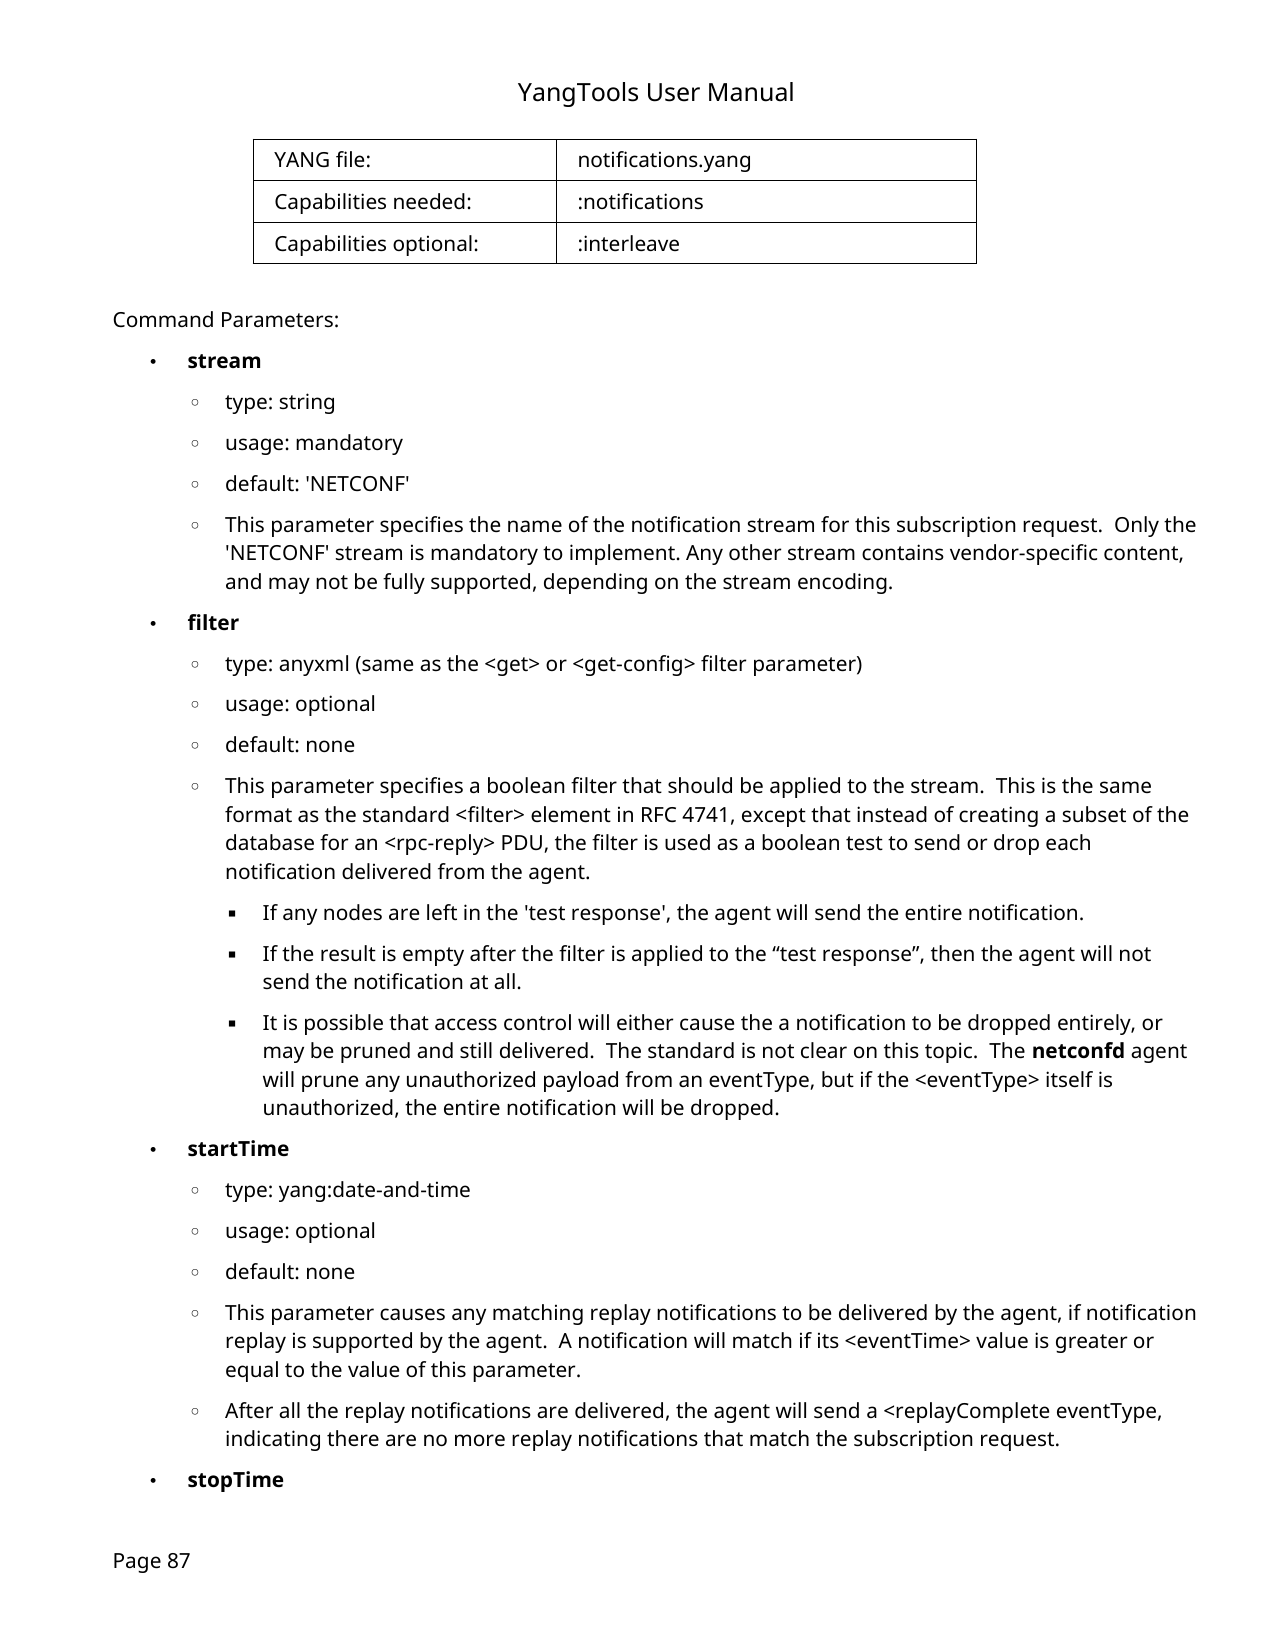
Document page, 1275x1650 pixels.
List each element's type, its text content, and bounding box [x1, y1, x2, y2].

list This parameter specifies a boolean filter that should be applied to the stream. This is the same format as the standard <filter> element in RFC 4741, except that instead of creating a subset of the database for an <rpc-reply> PDU, the filter is used as a boolean test to send or drop each notification delivered from the agent. [187, 771, 1200, 885]
list default: none [187, 731, 1200, 759]
table_cell :notifications [557, 181, 976, 222]
list After all the replay notifications are delivered, the agent will send a <replayComplete eventType, indicating there are no more replay notifications that match the subscription request. [187, 1396, 1200, 1453]
table_cell notifications.yang [557, 140, 976, 180]
list usage: optional [187, 689, 1200, 718]
list stopTime [150, 1465, 1200, 1494]
list type: string [187, 387, 1200, 416]
list default: 'NETCONF' [187, 469, 1200, 497]
list This parameter specifies the name of the notification stream for this subscription request. Only the 'NETCONF' stream is mandatory to implement. Any other stream contains vendor-specific content, and may not be fully supported, depending on the stream encoding. [187, 510, 1200, 595]
list usage: mandatory [187, 428, 1200, 456]
list This parameter causes any matching replay notifications to be delivered by the agent, if notification replay is supported by the agent. A notification will match if its <eventTime> value is greater or equal to the value of this parameter. [187, 1298, 1200, 1383]
list default: none [187, 1257, 1200, 1286]
table_cell YANG file: [254, 140, 556, 180]
list It is possible that access control will either cause the a notification to be dropped entirely, or may be pruned and still delivered. The standard is not clear on this topic. The netconfd agent will prune any unauthorized payload from an eventType, but if the <eventType> itself is unauthorized, the entire notification will be dropped. [225, 1008, 1200, 1122]
list stream [150, 346, 1200, 374]
list startTime [150, 1134, 1200, 1163]
table_cell :interleave [557, 223, 976, 263]
table_cell Capabilities optional: [254, 223, 556, 263]
list If any nodes are left in the 'test response', the agent will send the entire notification. [225, 898, 1200, 926]
list If the result is empty after the filter is applied to the “test response”, then the agent will not send the notification at all. [225, 939, 1200, 996]
text Command Parameters: [112, 305, 1200, 334]
list type: anyxml (same as the <get> or <get-config> filter parameter) [187, 649, 1200, 677]
list type: yang:date-and-time [187, 1175, 1200, 1204]
list filter [150, 608, 1200, 636]
table_cell Capabilities needed: [254, 181, 556, 222]
list usage: optional [187, 1216, 1200, 1244]
